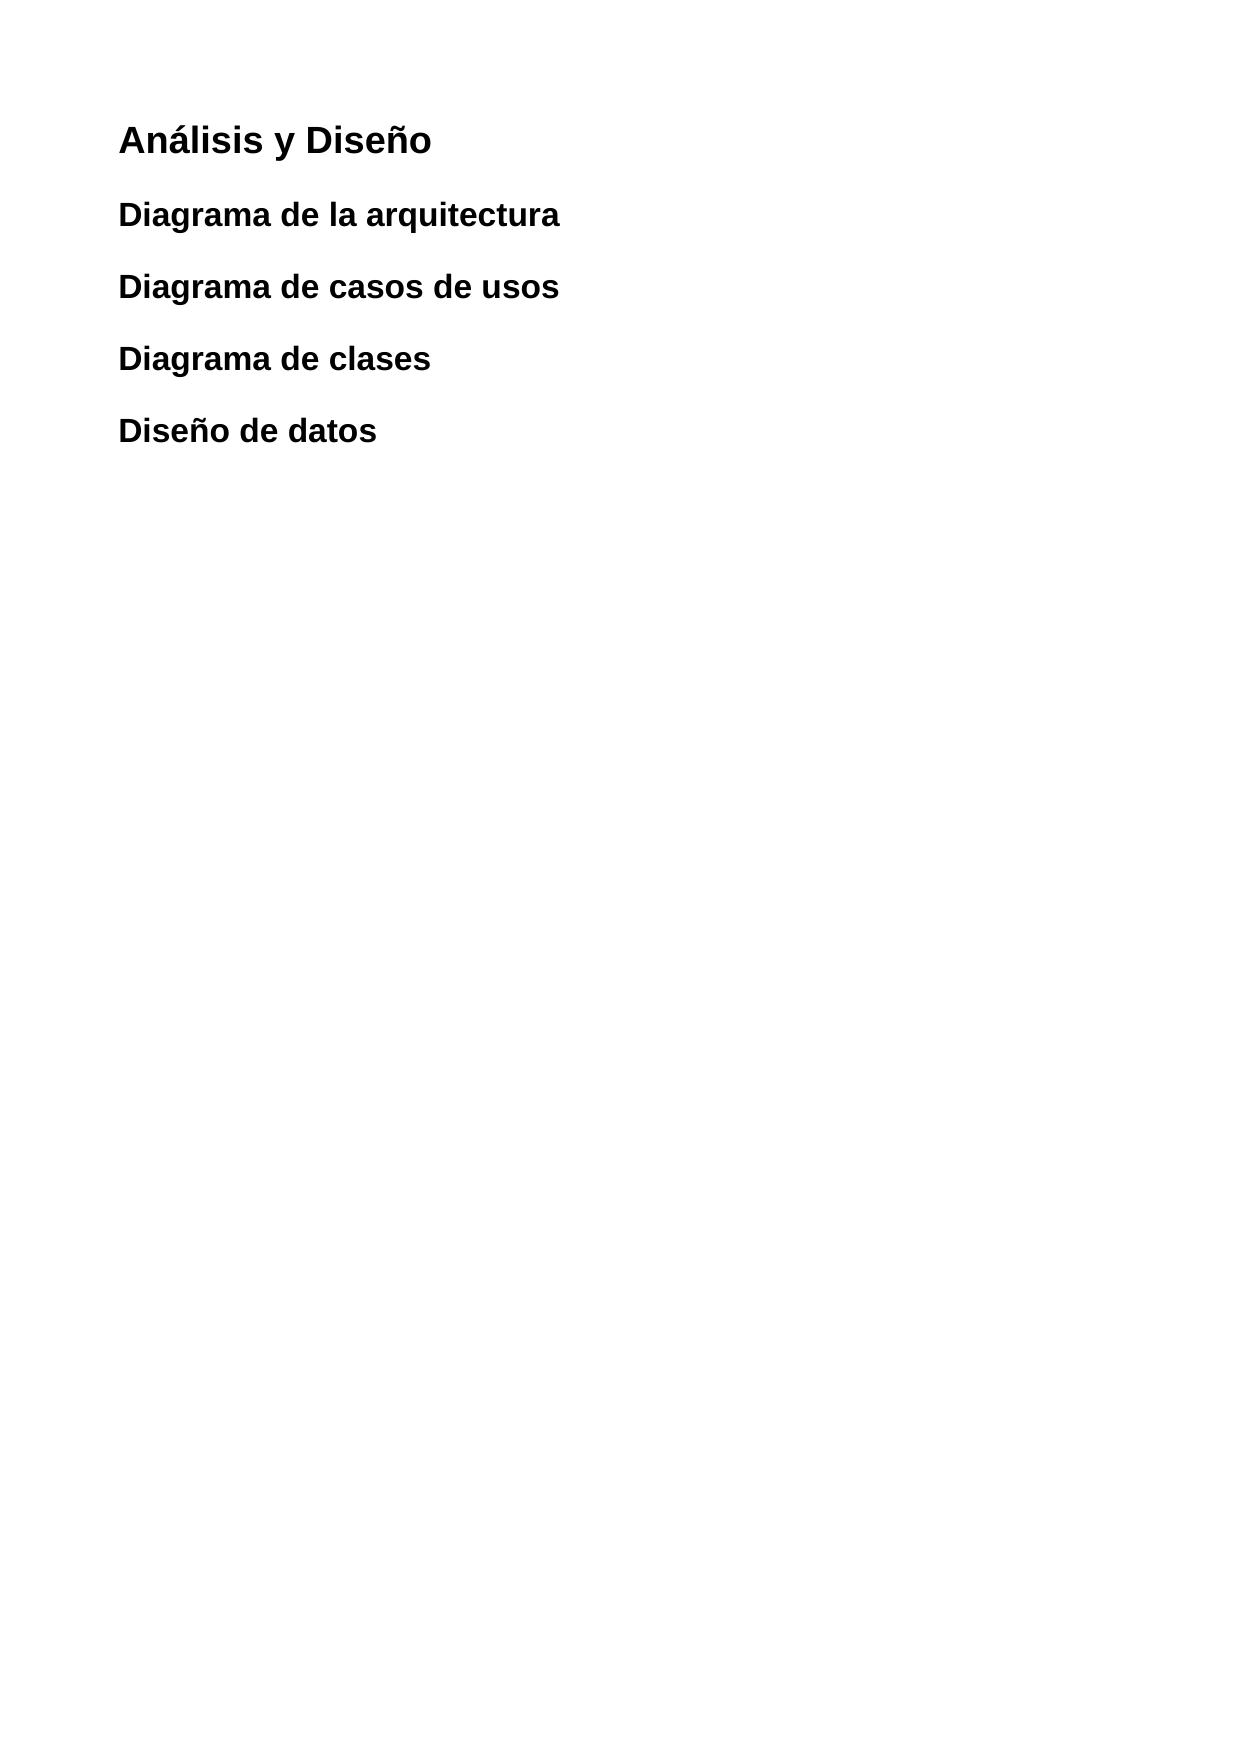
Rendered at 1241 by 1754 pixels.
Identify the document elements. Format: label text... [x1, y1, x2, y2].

subtitle Diagrama de casos de usos [118, 267, 1122, 306]
subtitle Análisis y Diseño [118, 118, 1122, 162]
subtitle Diseño de datos [118, 411, 1122, 450]
subtitle Diagrama de la arquitectura [118, 195, 1122, 234]
subtitle Diagrama de clases [118, 339, 1122, 378]
